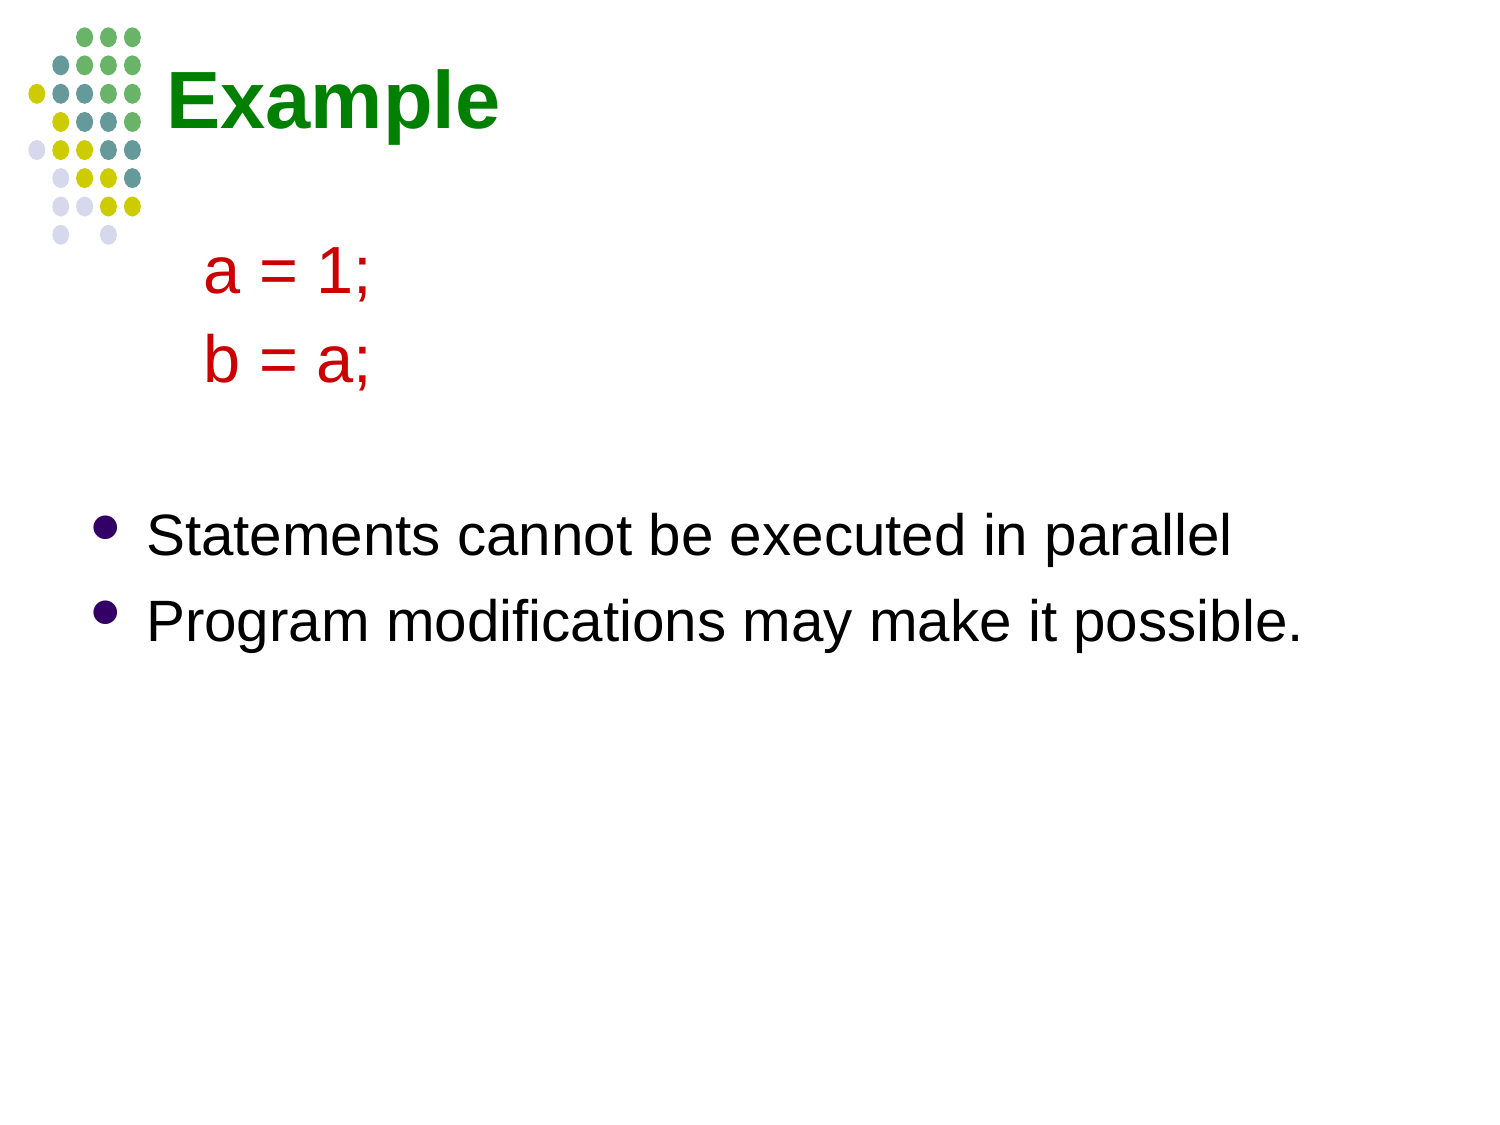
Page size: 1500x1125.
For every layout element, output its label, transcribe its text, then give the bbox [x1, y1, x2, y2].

list a = 1; b = a; Statements cannot be executed in parallel Program modifications may make it possible. [75, 228, 1426, 1006]
title Example [151, 40, 1390, 176]
